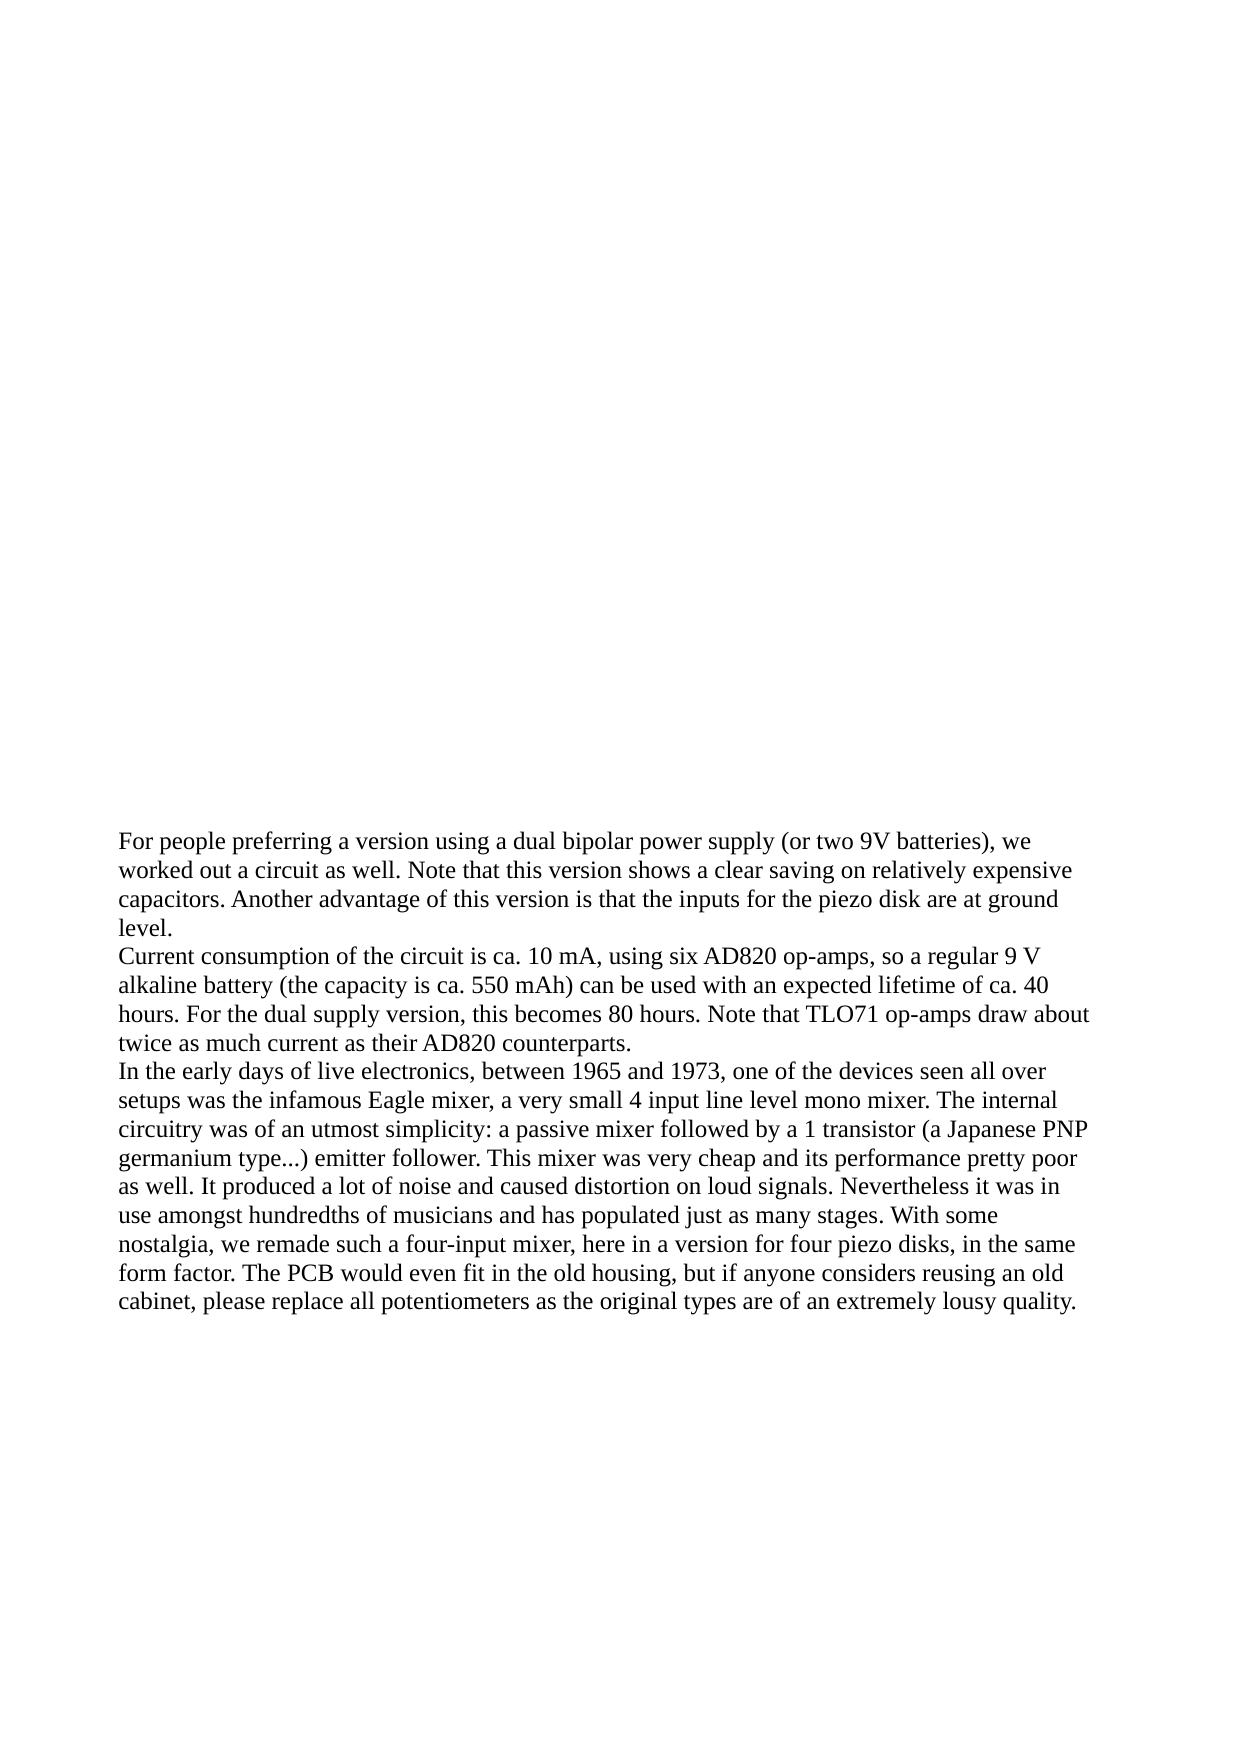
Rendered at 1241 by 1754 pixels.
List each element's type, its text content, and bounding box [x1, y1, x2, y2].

text In the early days of live electronics, between 1965 and 1973, one of the devices seen all over setups was the infamous Eagle mixer, a very small 4 input line level mono mixer. The internal circuitry was of an utmost simplicity: a passive mixer followed by a 1 transistor (a Japanese PNP germanium type...) emitter follower. This mixer was very cheap and its performance pretty poor as well. It produced a lot of noise and caused distortion on loud signals. Nevertheless it was in use amongst hundredths of musicians and has populated just as many stages. With some nostalgia, we remade such a four-input mixer, here in a version for four piezo disks, in the same form factor. The PCB would even fit in the old housing, but if anyone considers reusing an old cabinet, please replace all potentiometers as the original types are of an extremely lousy quality. [118, 1056, 1090, 1315]
text [118, 118, 1090, 826]
text Current consumption of the circuit is ca. 10 mA, using six AD820 op-amps, so a regular 9 V alkaline battery (the capacity is ca. 550 mAh) can be used with an expected lifetime of ca. 40 hours. For the dual supply version, this becomes 80 hours. Note that TLO71 op-amps draw about twice as much current as their AD820 counterparts. [118, 941, 1090, 1056]
text For people preferring a version using a dual bipolar power supply (or two 9V batteries), we worked out a circuit as well. Note that this version shows a clear saving on relatively expensive capacitors. Another advantage of this version is that the inputs for the piezo disk are at ground level. [118, 826, 1090, 941]
